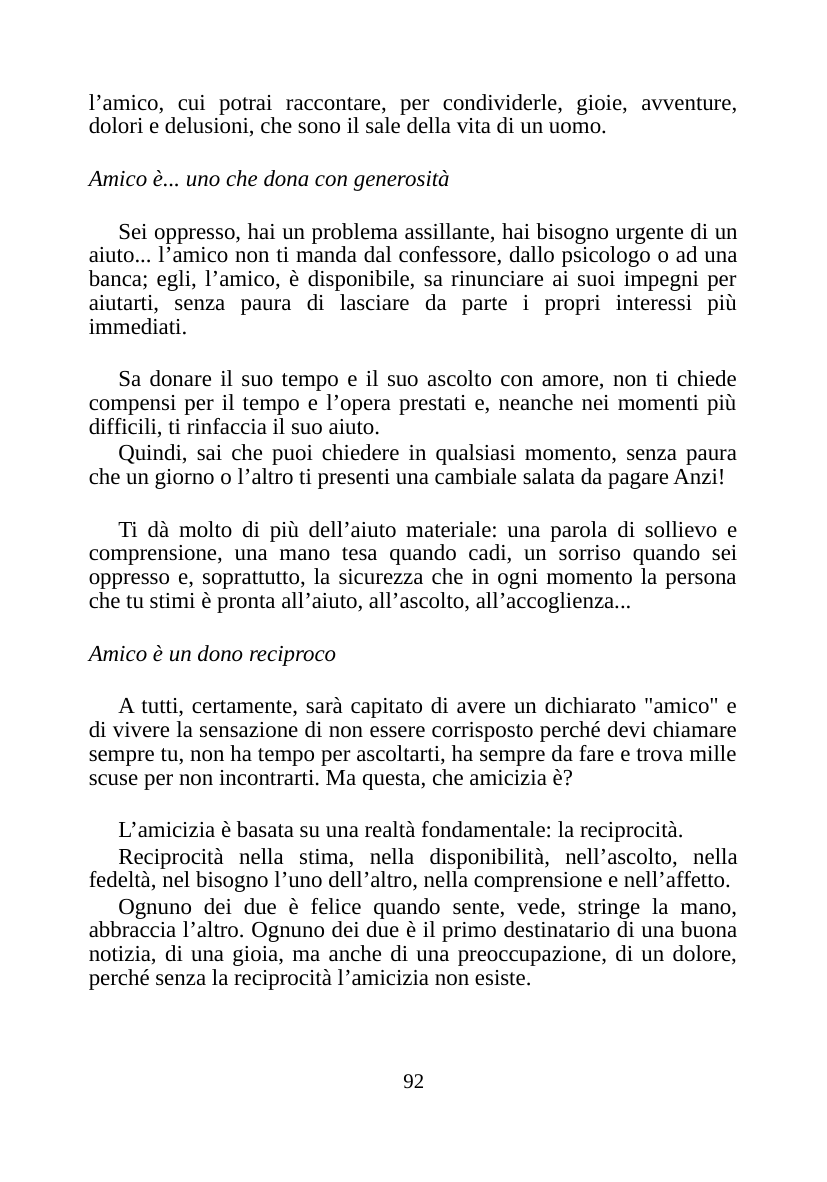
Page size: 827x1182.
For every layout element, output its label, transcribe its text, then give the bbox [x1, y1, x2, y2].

text Quindi, sai che puoi chiedere in qualsiasi momento, senza paura che un giorno o l’altro ti presenti una cambiale salata da pagare Anzi! [88, 439, 738, 489]
text Reciprocità nella stima, nella disponibilità, nell’ascolto, nella fedeltà, nel bisogno l’uno dell’altro, nella comprensione e nell’affetto. [88, 843, 738, 893]
text A tutti, certamente, sarà capitato di avere un dichiarato "amico" e di vivere la sensazione di non essere corrisposto perché devi chiamare sempre tu, non ha tempo per ascoltarti, ha sempre da fare e trova mille scuse per non incontrarti. Ma questa, che amicizia è? [88, 692, 738, 790]
text Amico è... uno che dona con generosità [88, 165, 738, 191]
text L’amicizia è basata su una realtà fondamentale: la reciprocità. [88, 816, 738, 843]
text Ognuno dei due è felice quando sente, vede, stringe la mano, abbraccia l’altro. Ognuno dei due è il primo destinatario di una buona notizia, di una gioia, ma anche di una preoccupazione, di un dolore, perché senza la reciprocità l’amicizia non esiste. [88, 893, 738, 990]
text Sei oppresso, hai un problema assillante, hai bisogno urgente di un aiuto... l’amico non ti manda dal confessore, dallo psicologo o ad una banca; egli, l’amico, è disponibile, sa rinunciare ai suoi impegni per aiutarti, senza paura di lasciare da parte i propri interessi più immediati. [88, 218, 738, 339]
text Sa donare il suo tempo e il suo ascolto con amore, non ti chiede compensi per il tempo e l’opera prestati e, neanche nei momenti più difficili, ti rinfaccia il suo aiuto. [88, 365, 738, 439]
text l’amico, cui potrai raccontare, per condividerle, gioie, avventure, dolori e delusioni, che sono il sale della vita di un uomo. [88, 88, 738, 139]
text Amico è un dono reciproco [88, 640, 738, 666]
text Ti dà molto di più dell’aiuto materiale: una parola di sollievo e comprensione, una mano tesa quando cadi, un sorriso quando sei oppresso e, soprattutto, la sicurezza che in ogni momento la persona che tu stimi è pronta all’aiuto, all’ascolto, all’accoglienza... [88, 516, 738, 613]
